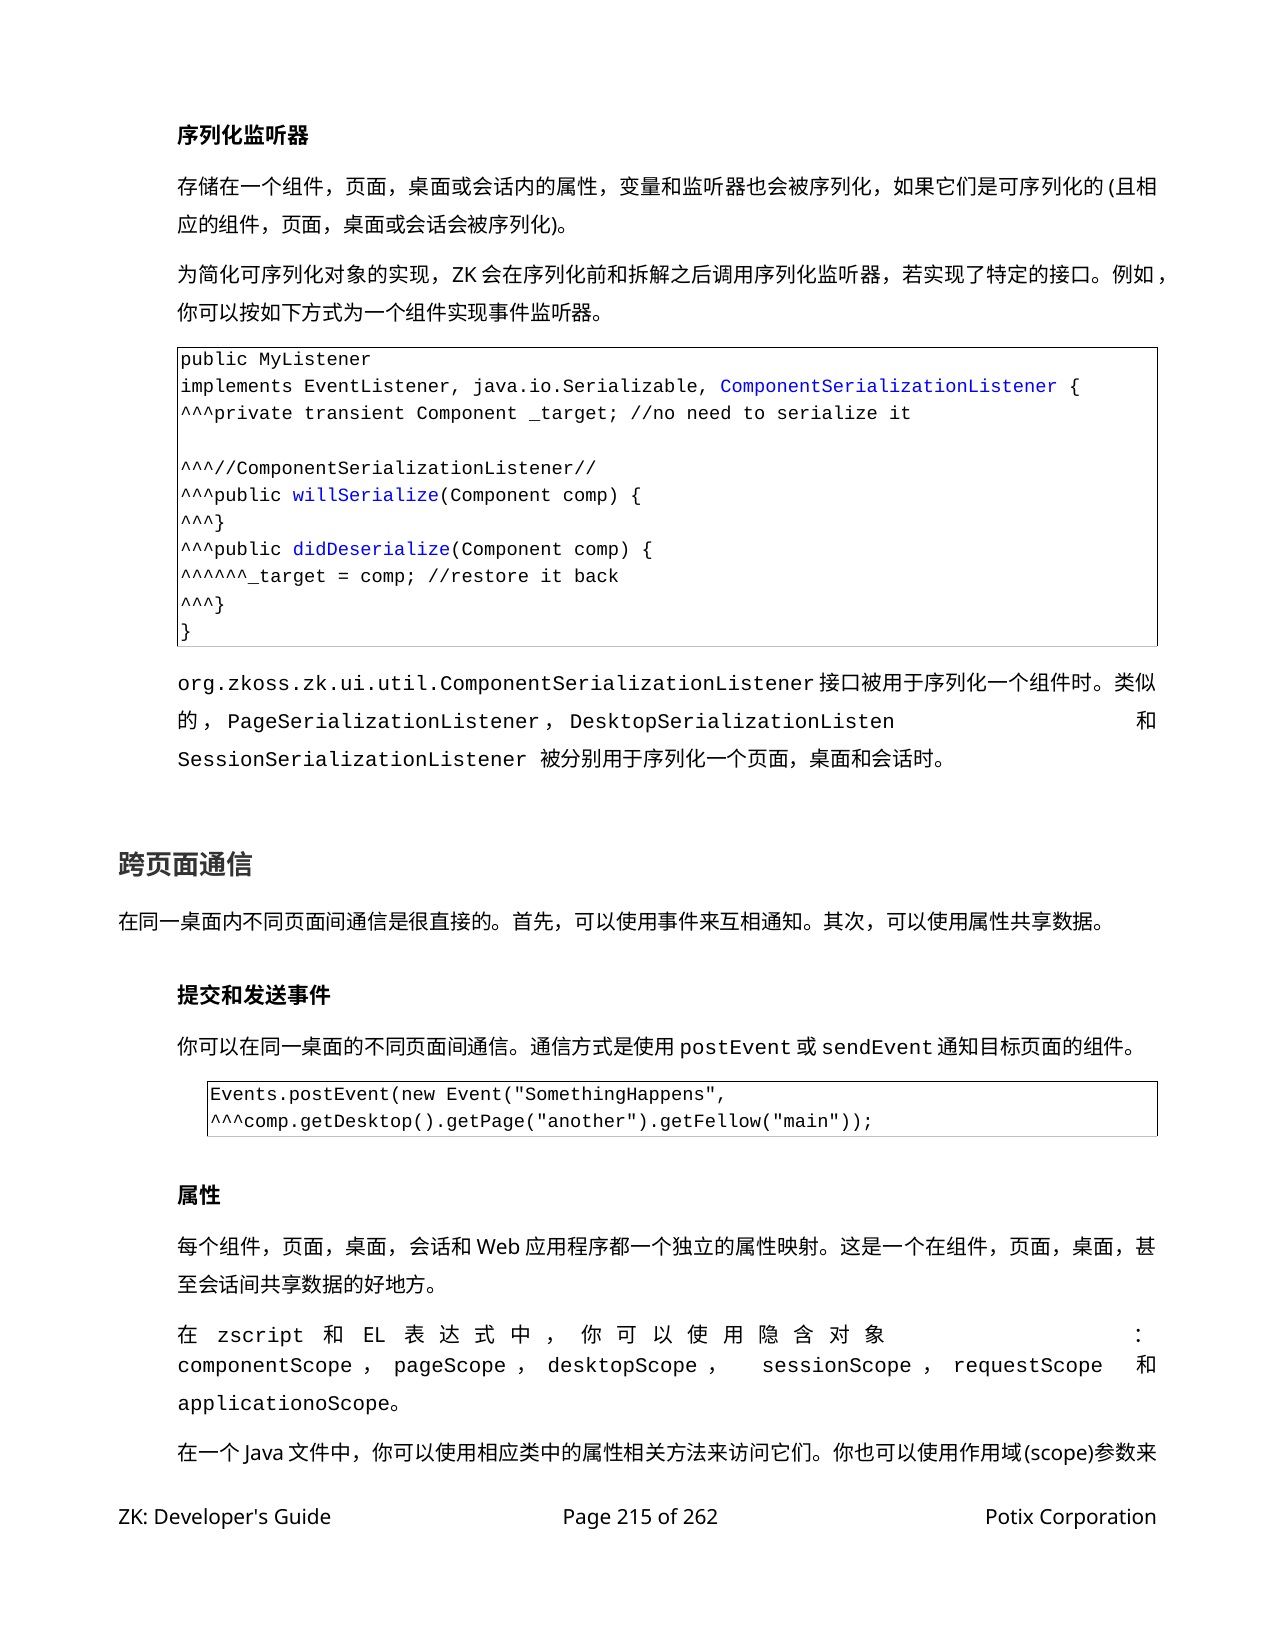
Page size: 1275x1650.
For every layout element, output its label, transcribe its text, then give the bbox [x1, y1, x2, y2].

text 存储在一个组件，页面，桌面或会话内的属性，变量和监听器也会被序列化，如果它们是可序列化的(且相应的组件，页面，桌面或会话会被序列化)。 [177, 171, 1157, 238]
text 在zscript和EL表达式中，你可以使用隐含对象 ：componentScope，pageScope，desktopScope， sessionScope，requestScope 和 applicationoScope。 [177, 1319, 1157, 1416]
text ^^^} [178, 510, 1157, 534]
text 在一个Java文件中，你可以使用相应类中的属性相关方法来访问它们。你也可以使用作用域(scope)参数来 [177, 1437, 1157, 1467]
text 每个组件，页面，桌面，会话和Web应用程序都一个独立的属性映射。这是一个在组件，页面，桌面，甚至会话间共享数据的好地方。 [177, 1231, 1157, 1298]
text ^^^comp.getDesktop().getPage("another").getFellow("main")); [208, 1108, 1157, 1136]
text 在同一桌面内不同页面间通信是很直接的。首先，可以使用事件来互相通知。其次，可以使用属性共享数据。 [118, 906, 1157, 936]
text 为简化可序列化对象的实现，ZK会在序列化前和拆解之后调用序列化监听器，若实现了特定的接口。例如，你可以按如下方式为一个组件实现事件监听器。 [177, 259, 1157, 326]
text implements EventListener, java.io.Serializable, ComponentSerializationListener { [178, 374, 1157, 398]
subtitle 提交和发送事件 [177, 978, 1157, 1010]
text ^^^} [178, 591, 1157, 616]
subtitle 跨页面通信 [118, 843, 1157, 882]
text ^^^public willSerialize(Component comp) { [178, 483, 1157, 507]
subtitle 属性 [177, 1178, 1157, 1210]
text public MyListener [178, 348, 1157, 371]
text ^^^public didDeserialize(Component comp) { [178, 537, 1157, 561]
subtitle 序列化监听器 [177, 118, 1157, 150]
text 你可以在同一桌面的不同页面间通信。通信方式是使用postEvent或sendEvent通知目标页面的组件。 [177, 1031, 1157, 1061]
text Events.postEvent(new Event("SomethingHappens", [208, 1082, 1157, 1106]
text org.zkoss.zk.ui.util.ComponentSerializationListener接口被用于序列化一个组件时。类似的，PageSerializationListener，DesktopSerializationListen 和SessionSerializationListener 被分别用于序列化一个页面，桌面和会话时。 [177, 667, 1157, 772]
text ^^^//ComponentSerializationListener// [178, 456, 1157, 480]
text ^^^private transient Component _target; //no need to serialize it [178, 401, 1157, 425]
text ^^^^^^_target = comp; //restore it back [178, 564, 1157, 588]
text } [178, 619, 1157, 646]
